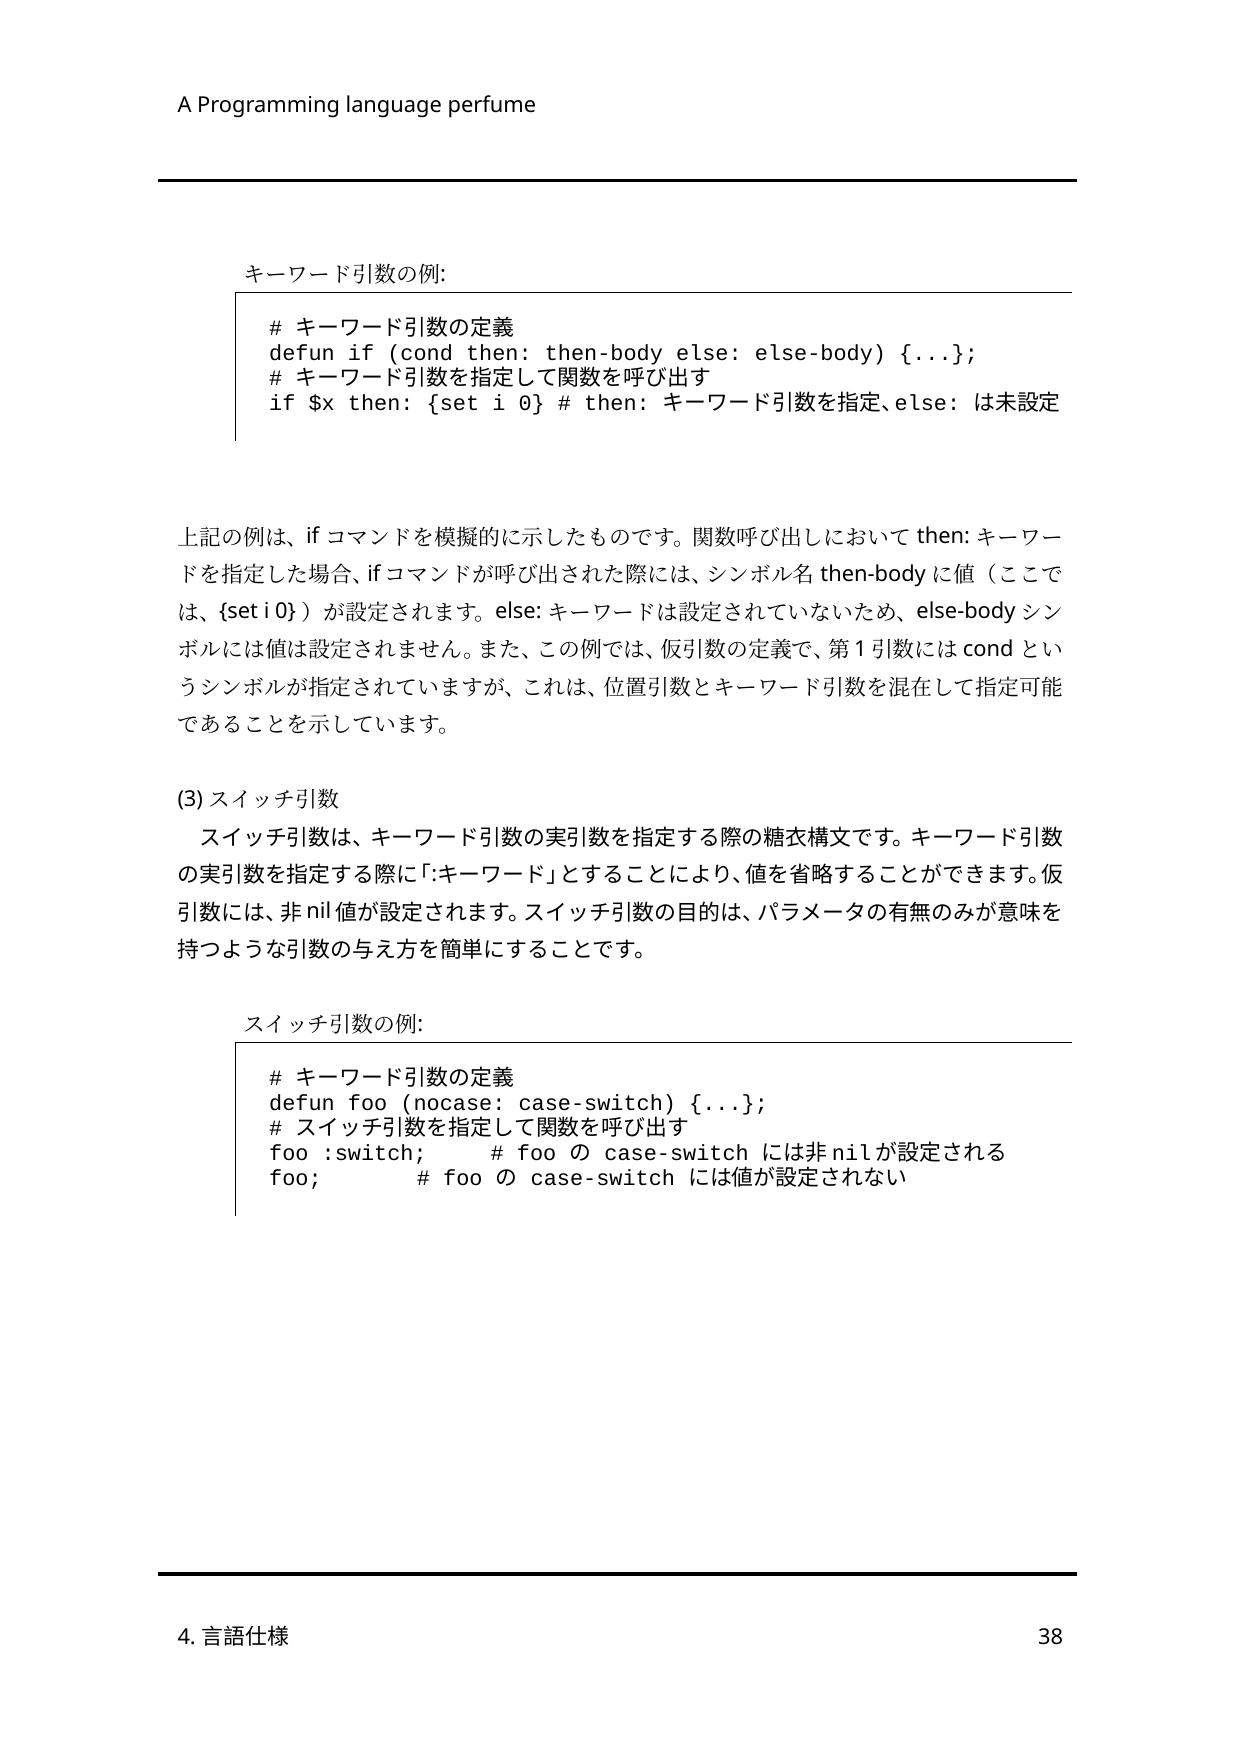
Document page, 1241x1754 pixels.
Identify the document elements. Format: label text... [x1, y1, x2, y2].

table_header # キーワード引数の定義 defun foo (nocase: case-switch) {...}; # スイッチ引数を指定して関数を呼び出す foo :switch; # foo の case-switch には非nilが設定される foo; # foo の case-switch には値が設定されない [236, 1043, 1072, 1216]
text スイッチ引数は、キーワード引数の実引数を指定する際の糖衣構文です。キーワード引数の実引数を指定する際に「:キーワード」とすることにより、値を省略することができます。仮引数には、非nil値が設定されます。スイッチ引数の目的は、パラメータの有無のみが意味を持つような引数の与え方を簡単にすることです。 [177, 817, 1063, 967]
text スイッチ引数の例: [243, 1004, 1063, 1042]
table_header # キーワード引数の定義 defun if (cond then: then-body else: else-body) {...}; # キーワード引数を指定して関数を呼び出す if $x then: {set i 0} # then: キーワード引数を指定、else: は未設定 [236, 293, 1072, 441]
text 上記の例は、if コマンドを模擬的に示したものです。関数呼び出しにおいて then: キーワードを指定した場合、ifコマンドが呼び出された際には、シンボル名 then-body に値（ここでは、{set i 0} ）が設定されます。else: キーワードは設定されていないため、else-bodyシンボルには値は設定されません。また、この例では、仮引数の定義で、第1引数にはcond というシンボルが指定されていますが、これは、位置引数とキーワード引数を混在して指定可能であることを示しています。 [177, 517, 1063, 742]
text (3) スイッチ引数 [177, 779, 1063, 817]
text キーワード引数の例: [243, 254, 1063, 292]
